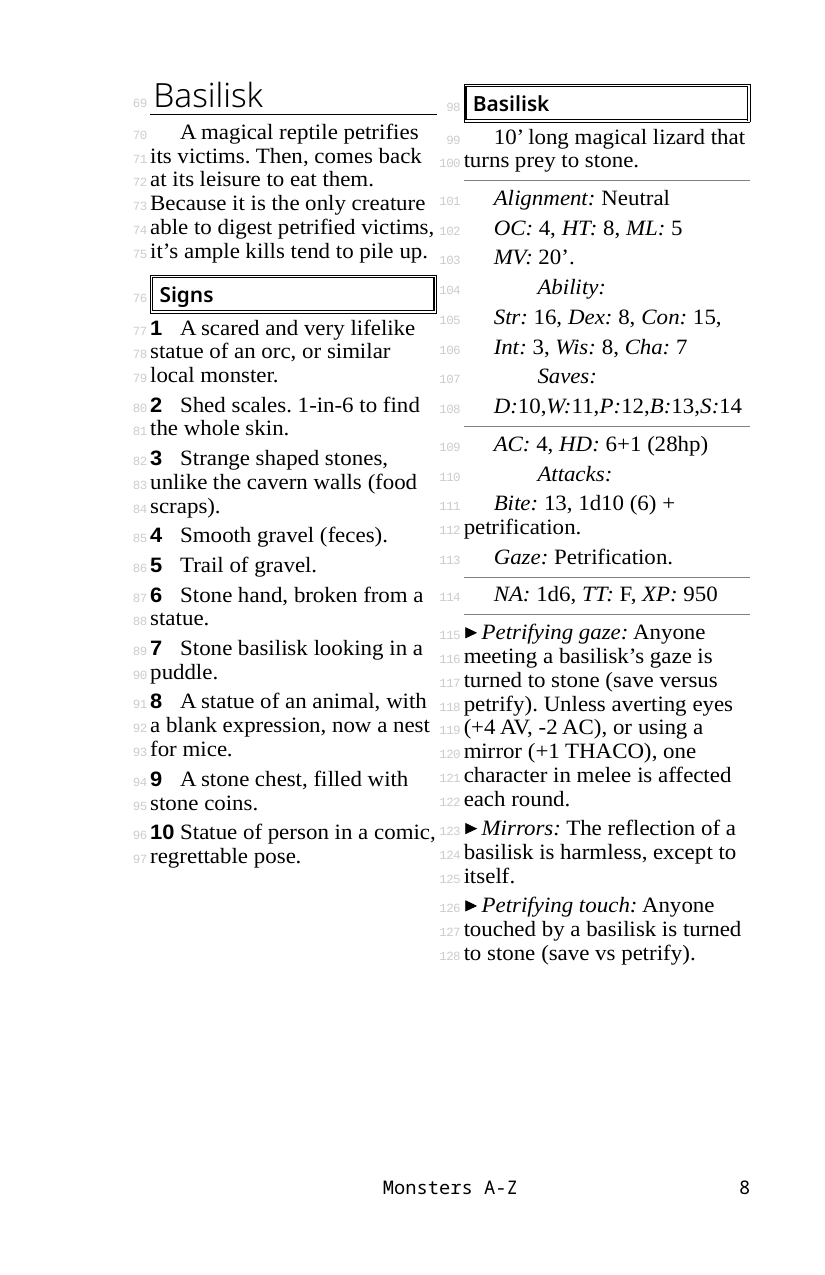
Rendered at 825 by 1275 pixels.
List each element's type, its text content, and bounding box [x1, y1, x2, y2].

list A statue of an animal, with a blank expression, now a nest for mice. [150, 690, 437, 761]
list Stone basilisk looking in a puddle. [150, 637, 437, 684]
text Alignment: Neutral [463, 187, 750, 210]
text MV: 20’. [463, 246, 750, 270]
list Mirrors: The reflection of a basilisk is harmless, except to itself. [463, 817, 750, 888]
text OC: 4, HT: 8, ML: 5 [463, 216, 750, 240]
list Stone hand, broken from a statue. [150, 583, 437, 631]
text Int: 3, Wis: 8, Cha: 7 [463, 335, 750, 359]
list Petrifying touch: Anyone touched by a basilisk is turned to stone (save vs petrify). [463, 894, 750, 965]
list A stone chest, filled with stone coins. [150, 767, 437, 815]
text D:10,W:11,P:12,B:13,S:14 [463, 394, 750, 418]
list Shed scales. 1-in-6 to find the whole skin. [150, 393, 437, 441]
text Str: 16, Dex: 8, Con: 15, [463, 306, 750, 329]
text Gaze: Petrification. [463, 545, 750, 569]
list Smooth gravel (feces). [150, 524, 437, 547]
text Bite: 13, 1d10 (6) + petrification. [463, 492, 750, 539]
subtitle Basilisk [150, 75, 437, 114]
list Trail of gravel. [150, 553, 437, 577]
text NA: 1d6, TT: F, XP: 950 [463, 583, 750, 607]
list A scared and very lifelike statue of an orc, or similar local monster. [150, 316, 437, 387]
list Strange shaped stones, unlike the cavern walls (food scraps). [150, 447, 437, 518]
list Petrifying gaze: Anyone meeting a basilisk’s gaze is turned to stone (save versus petrify). Unless averting eyes (+4 AV, -2 AC), or using a mirror (+1 THACO), one character in melee is affected each round. [463, 621, 750, 811]
text A magical reptile petrifies its victims. Then, comes back at its leisure to eat them. Because it is the only creature able to digest petrified victims, it’s ample kills tend to pile up. [150, 120, 437, 263]
text Saves: [463, 365, 750, 388]
text Attacks: [463, 462, 750, 486]
text Ability: [463, 276, 750, 299]
list Statue of person in a comic, regrettable pose. [150, 821, 437, 868]
subtitle Basilisk [467, 87, 747, 119]
text 10’ long magical lizard that turns prey to stone. [463, 125, 750, 173]
text AC: 4, HD: 6+1 (28hp) [463, 432, 750, 456]
